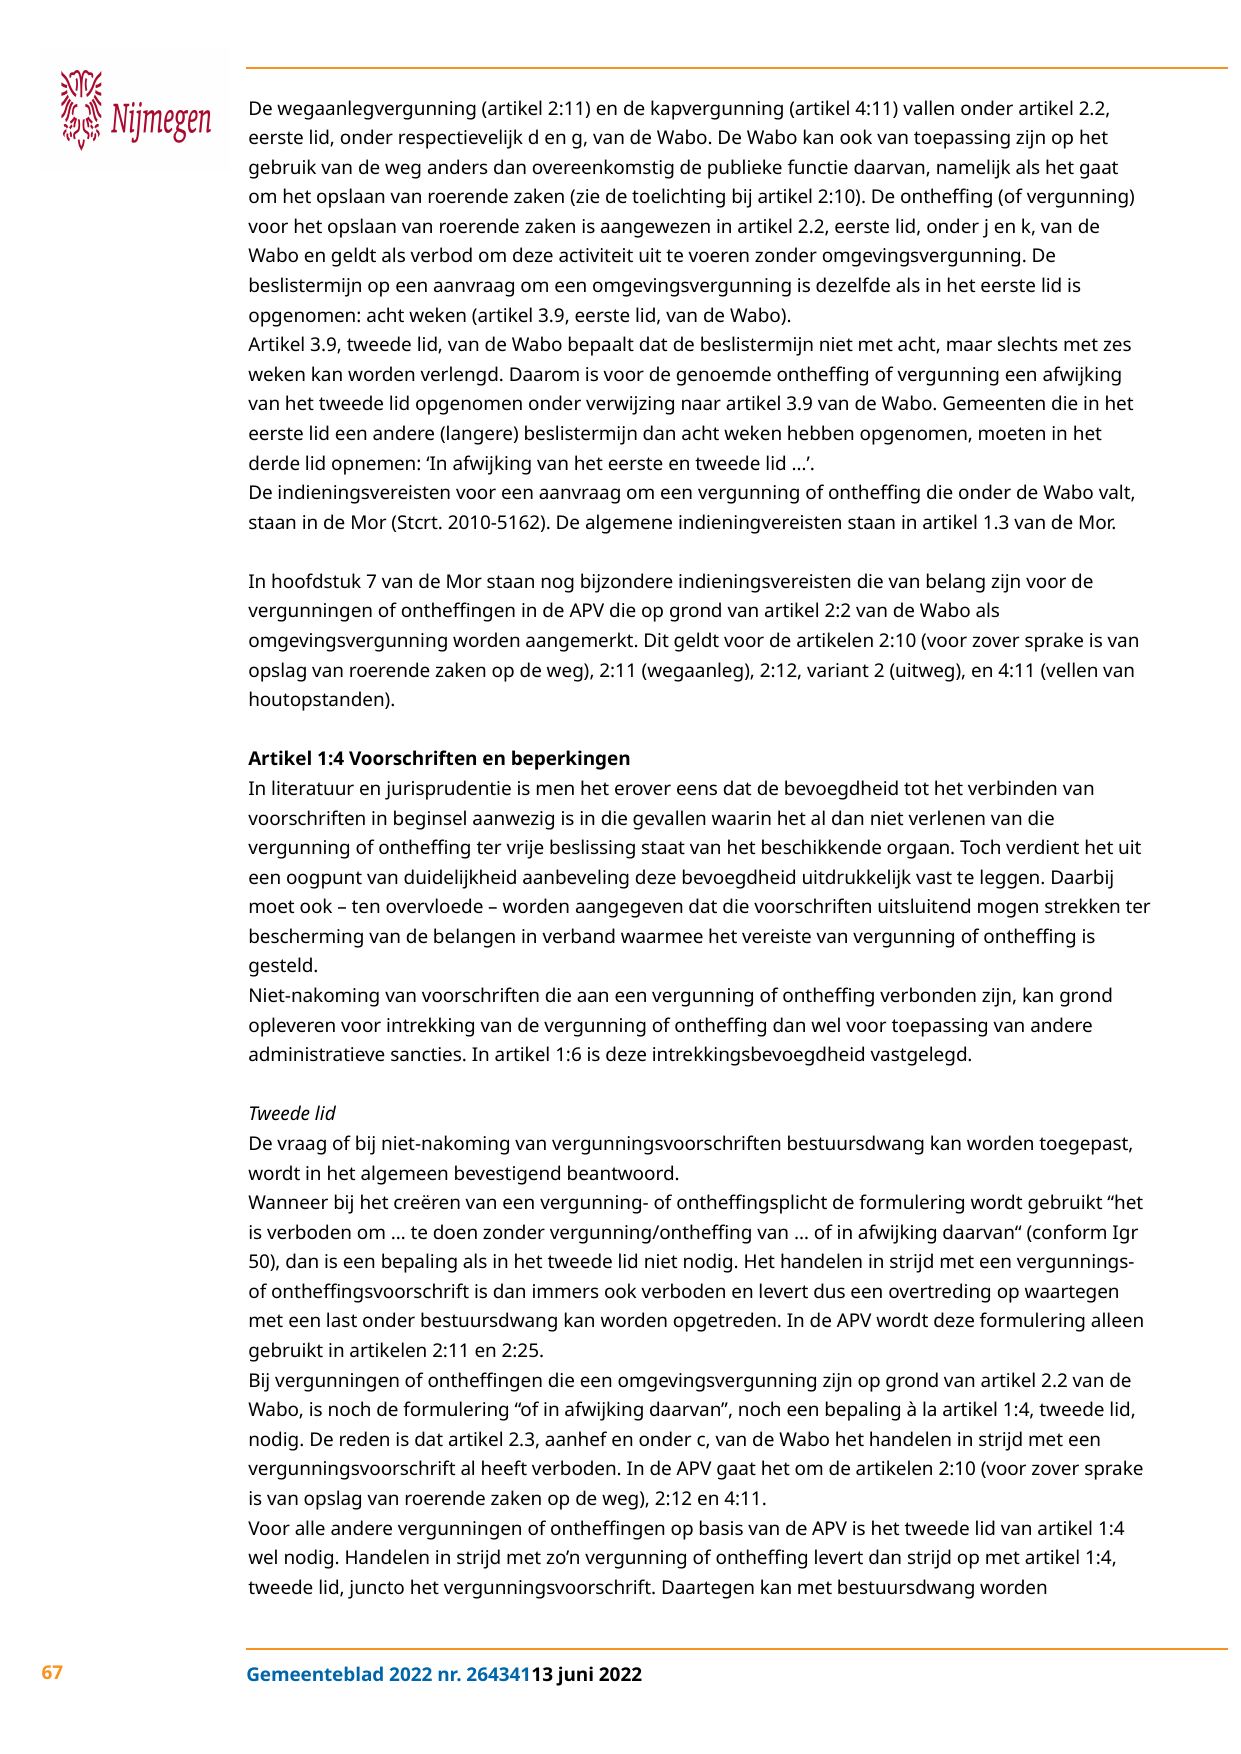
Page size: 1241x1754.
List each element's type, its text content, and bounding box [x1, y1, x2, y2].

text In hoofdstuk 7 van de Mor staan nog bijzondere indieningsvereisten die van belang zijn voor de vergunningen of ontheffingen in de APV die op grond van artikel 2:2 van de Wabo als omgevingsvergunning worden aangemerkt. Dit geldt voor de artikelen 2:10 (voor zover sprake is van opslag van roerende zaken op de weg), 2:11 (wegaanleg), 2:12, variant 2 (uitweg), en 4:11 (vellen van houtopstanden). [248, 568, 1152, 712]
text In literatuur en jurisprudentie is men het erover eens dat de bevoegdheid tot het verbinden van voorschriften in beginsel aanwezig is in die gevallen waarin het al dan niet verlenen van die vergunning of ontheffing ter vrije beslissing staat van het beschikkende orgaan. Toch verdient het uit een oogpunt van duidelijkheid aanbeveling deze bevoegdheid uitdrukkelijk vast te leggen. Daarbij moet ook – ten overvloede – worden aangegeven dat die voorschriften uitsluitend mogen strekken ter bescherming van de belangen in verband waarmee het vereiste van vergunning of ontheffing is gesteld. [248, 775, 1152, 978]
picture [41, 47, 231, 172]
text Artikel 3.9, tweede lid, van de Wabo bepaalt dat de beslistermijn niet met acht, maar slechts met zes weken kan worden verlengd. Daarom is voor de genoemde ontheffing of vergunning een afwijking van het tweede lid opgenomen onder verwijzing naar artikel 3.9 van de Wabo. Gemeenten die in het eerste lid een andere (langere) beslistermijn dan acht weken hebben opgenomen, moeten in het derde lid opnemen: ‘In afwijking van het eerste en tweede lid …’. [248, 331, 1152, 476]
text Wanneer bij het creëren van een vergunning- of ontheffingsplicht de formulering wordt gebruikt “het is verboden om … te doen zonder vergunning/ontheffing van … of in afwijking daarvan“ (conform Igr 50), dan is een bepaling als in het tweede lid niet nodig. Het handelen in strijd met een vergunnings- of ontheffingsvoorschrift is dan immers ook verboden en levert dus een overtreding op waartegen met een last onder bestuursdwang kan worden opgetreden. In de APV wordt deze formulering alleen gebruikt in artikelen 2:11 en 2:25. [248, 1189, 1152, 1363]
text Artikel 1:4 Voorschriften en beperkingen [248, 746, 1152, 771]
text De wegaanlegvergunning (artikel 2:11) en de kapvergunning (artikel 4:11) vallen onder artikel 2.2, eerste lid, onder respectievelijk d en g, van de Wabo. De Wabo kan ook van toepassing zijn op het gebruik van de weg anders dan overeenkomstig de publieke functie daarvan, namelijk als het gaat om het opslaan van roerende zaken (zie de toelichting bij artikel 2:10). De ontheffing (of vergunning) voor het opslaan van roerende zaken is aangewezen in artikel 2.2, eerste lid, onder j en k, van de Wabo en geldt als verbod om deze activiteit uit te voeren zonder omgevingsvergunning. De beslistermijn op een aanvraag om een omgevingsvergunning is dezelfde als in het eerste lid is opgenomen: acht weken (artikel 3.9, eerste lid, van de Wabo). [248, 95, 1152, 328]
text Voor alle andere vergunningen of ontheffingen op basis van de APV is het tweede lid van artikel 1:4 wel nodig. Handelen in strijd met zo’n vergunning of ontheffing levert dan strijd op met artikel 1:4, tweede lid, juncto het vergunningsvoorschrift. Daartegen kan met bestuursdwang worden [248, 1515, 1152, 1600]
text Niet-nakoming van voorschriften die aan een vergunning of ontheffing verbonden zijn, kan grond opleveren voor intrekking van de vergunning of ontheffing dan wel voor toepassing van andere administratieve sancties. In artikel 1:6 is deze intrekkingsbevoegdheid vastgelegd. [248, 982, 1152, 1067]
text Bij vergunningen of ontheffingen die een omgevingsvergunning zijn op grond van artikel 2.2 van de Wabo, is noch de formulering “of in afwijking daarvan”, noch een bepaling à la artikel 1:4, tweede lid, nodig. De reden is dat artikel 2.3, aanhef en onder c, van de Wabo het handelen in strijd met een vergunningsvoorschrift al heeft verboden. In de APV gaat het om de artikelen 2:10 (voor zover sprake is van opslag van roerende zaken op de weg), 2:12 en 4:11. [248, 1367, 1152, 1511]
text Tweede lid [248, 1101, 1152, 1126]
text De vraag of bij niet-nakoming van vergunningsvoorschriften bestuursdwang kan worden toegepast, wordt in het algemeen bevestigend beantwoord. [248, 1130, 1152, 1186]
text De indieningsvereisten voor een aanvraag om een vergunning of ontheffing die onder de Wabo valt, staan in de Mor (Stcrt. 2010-5162). De algemene indieningvereisten staan in artikel 1.3 van de Mor. [248, 479, 1152, 535]
